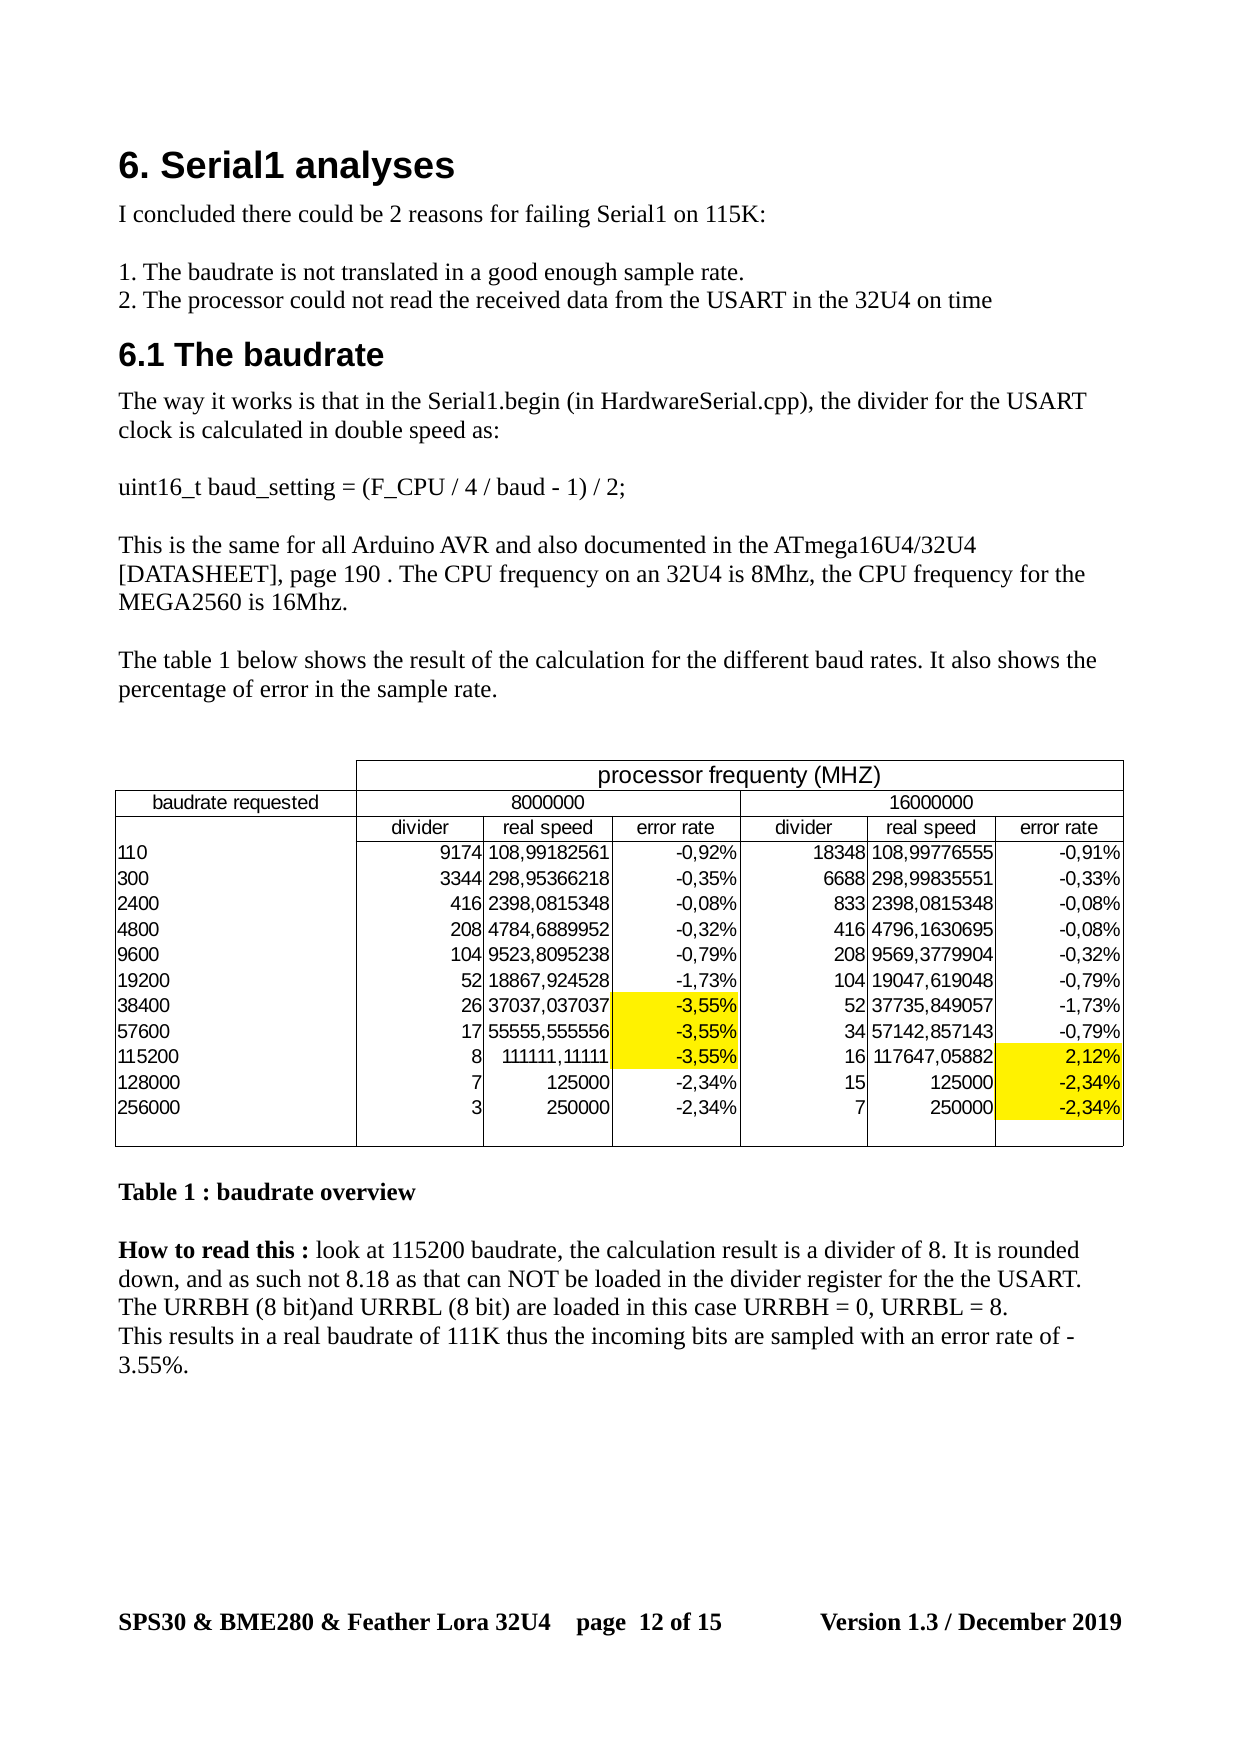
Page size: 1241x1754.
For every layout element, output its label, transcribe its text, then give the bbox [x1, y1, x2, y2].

subtitle 6.1 The baudrate [118, 335, 1122, 374]
text This results in a real baudrate of 111K thus the incoming bits are sampled with an error rate of -3.55%. [118, 1321, 1122, 1379]
text uint16_t baud_setting = (F_CPU / 4 / baud - 1) / 2; [118, 472, 1122, 501]
text 2. The processor could not read the received data from the USART in the 32U4 on time [118, 286, 1122, 314]
text This is the same for all Arduino AVR and also documented in the ATmega16U4/32U4 [DATASHEET], page 190 . The CPU frequency on an 32U4 is 8Mhz, the CPU frequency for the MEGA2560 is 16Mhz. [118, 530, 1122, 616]
text I concluded there could be 2 reasons for failing Serial1 on 115K: [118, 199, 1122, 228]
text The table 1 below shows the result of the calculation for the different baud rates. It also shows the percentage of error in the sample rate. [118, 645, 1122, 702]
text The way it works is that in the Serial1.begin (in HardwareSerial.cpp), the divider for the USART clock is calculated in double speed as: [118, 386, 1122, 444]
text 1. The baudrate is not translated in a good enough sample rate. [118, 257, 1122, 286]
text How to read this : look at 115200 baudrate, the calculation result is a divider of 8. It is rounded down, and as such not 8.18 as that can NOT be loaded in the divider register for the the USART. The URRBH (8 bit)and URRBL (8 bit) are loaded in this case URRBH = 0, URRBL = 8. [118, 1235, 1122, 1321]
text Table 1 : baudrate overview [118, 1177, 1122, 1206]
subtitle 6. Serial1 analyses [118, 143, 1122, 187]
